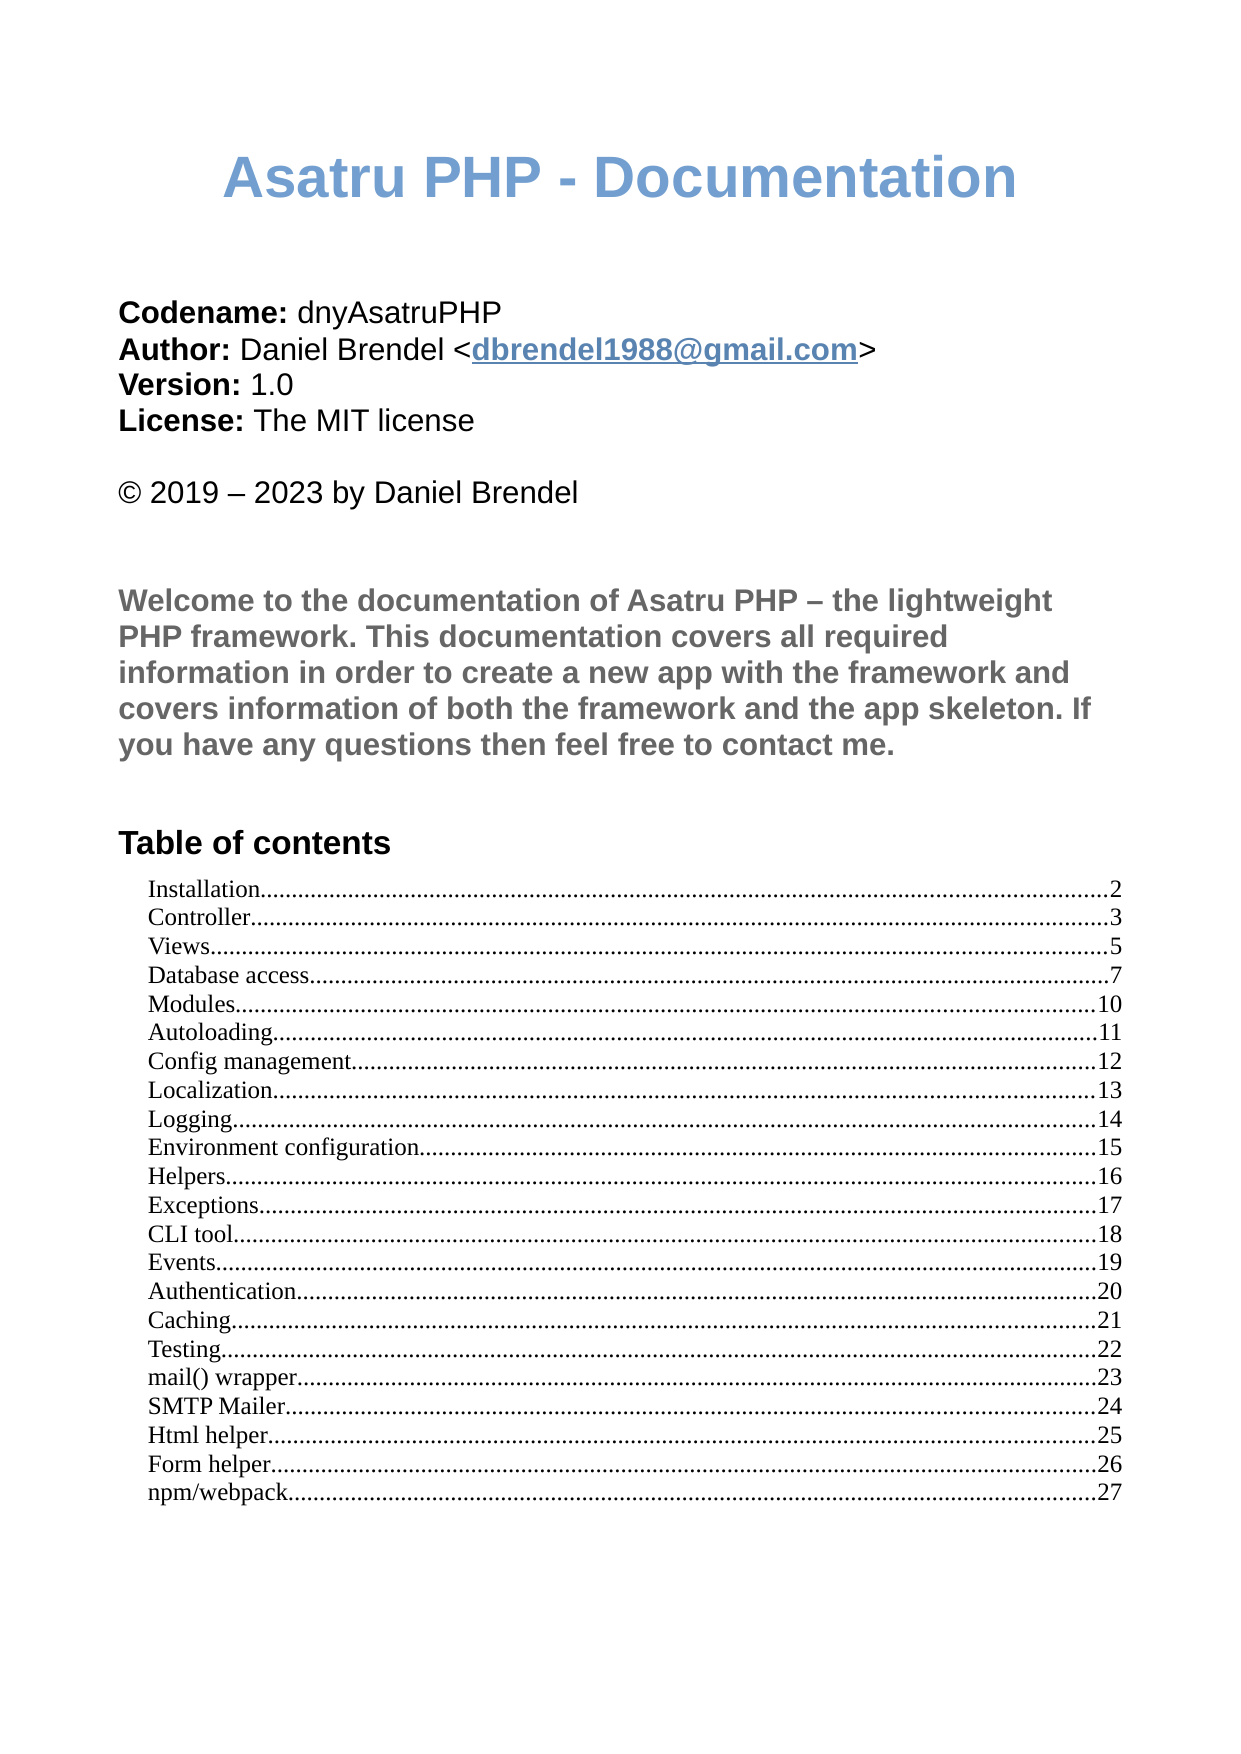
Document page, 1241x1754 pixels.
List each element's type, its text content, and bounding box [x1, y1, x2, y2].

text © 2019 – 2023 by Daniel Brendel [118, 474, 1122, 510]
text Author: Daniel Brendel <dbrendel1988@gmail.com> [118, 331, 1122, 366]
text CLI tool 18 [148, 1219, 1122, 1247]
text Autoloading 11 [148, 1017, 1122, 1046]
text License: The MIT license [118, 402, 1122, 438]
text Version: 1.0 [118, 366, 1122, 402]
text Helpers 16 [148, 1161, 1122, 1190]
text Welcome to the documentation of Asatru PHP – the lightweight PHP framework. This documentation covers all required information in order to create a new app with the framework and covers information of both the framework and the app skeleton. If you have any questions then feel free to contact me. [118, 582, 1122, 762]
text Caching 21 [148, 1305, 1122, 1334]
subtitle Table of contents [118, 823, 1122, 861]
text Localization 13 [148, 1075, 1122, 1104]
title Asatru PHP - Documentation [118, 143, 1122, 210]
text Views 5 [148, 931, 1122, 960]
text Authentication 20 [148, 1276, 1122, 1305]
text Logging 14 [148, 1104, 1122, 1132]
text Config management 12 [148, 1046, 1122, 1075]
text mail() wrapper 23 [148, 1362, 1122, 1391]
text Database access 7 [148, 960, 1122, 989]
text Environment configuration 15 [148, 1132, 1122, 1161]
text SMTP Mailer 24 [148, 1391, 1122, 1420]
text npm/webpack 27 [148, 1477, 1122, 1506]
text Controller 3 [148, 902, 1122, 931]
text Html helper 25 [148, 1420, 1122, 1449]
text Exceptions 17 [148, 1190, 1122, 1219]
text Modules 10 [148, 989, 1122, 1017]
text Form helper 26 [148, 1449, 1122, 1477]
text Events 19 [148, 1247, 1122, 1276]
text Installation 2 [148, 874, 1122, 902]
text Testing 22 [148, 1334, 1122, 1362]
text Codename: dnyAsatruPHP [118, 294, 1122, 331]
